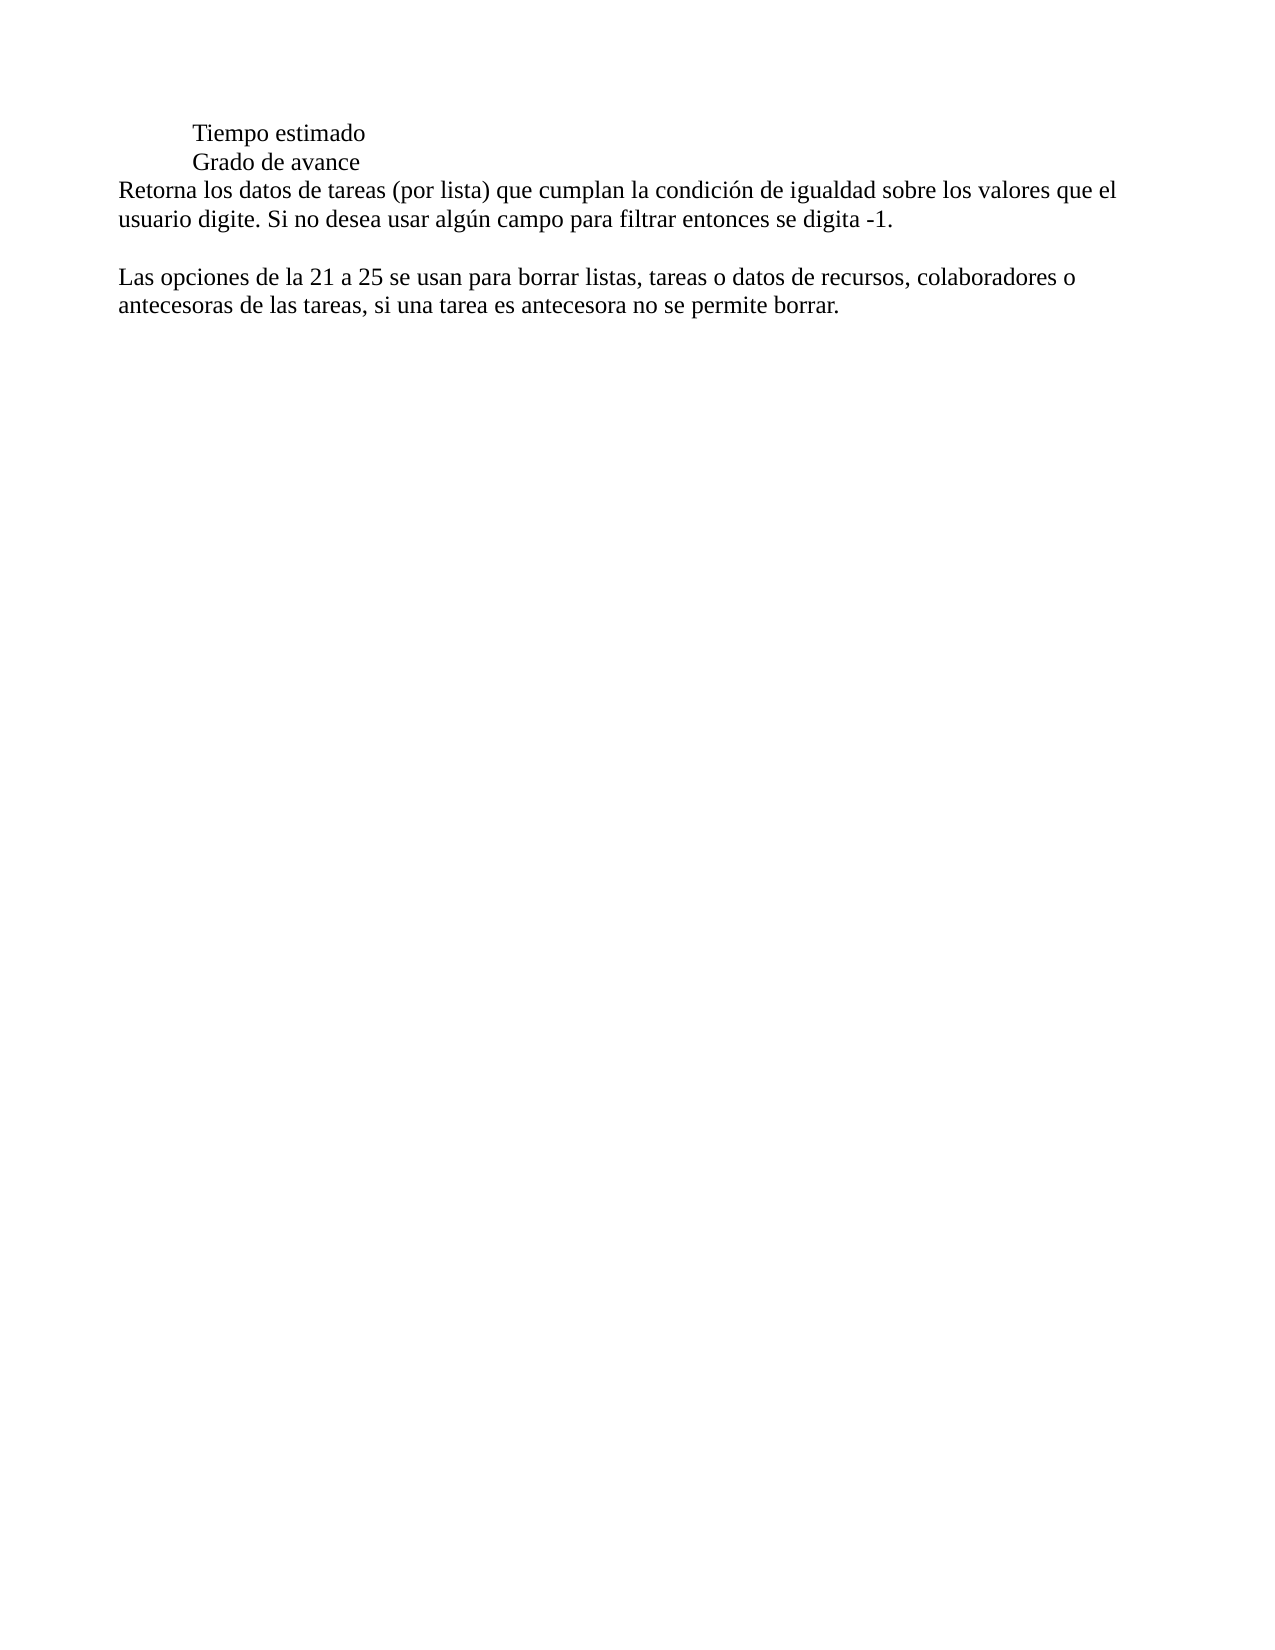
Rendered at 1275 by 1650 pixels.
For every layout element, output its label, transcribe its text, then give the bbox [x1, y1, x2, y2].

text Las opciones de la 21 a 25 se usan para borrar listas, tareas o datos de recursos, colaboradores o antecesoras de las tareas, si una tarea es antecesora no se permite borrar. [118, 262, 1157, 319]
text Tiempo estimado [118, 118, 1157, 147]
text Retorna los datos de tareas (por lista) que cumplan la condición de igualdad sobre los valores que el usuario digite. Si no desea usar algún campo para filtrar entonces se digita -1. [118, 176, 1157, 233]
text Grado de avance [118, 147, 1157, 176]
